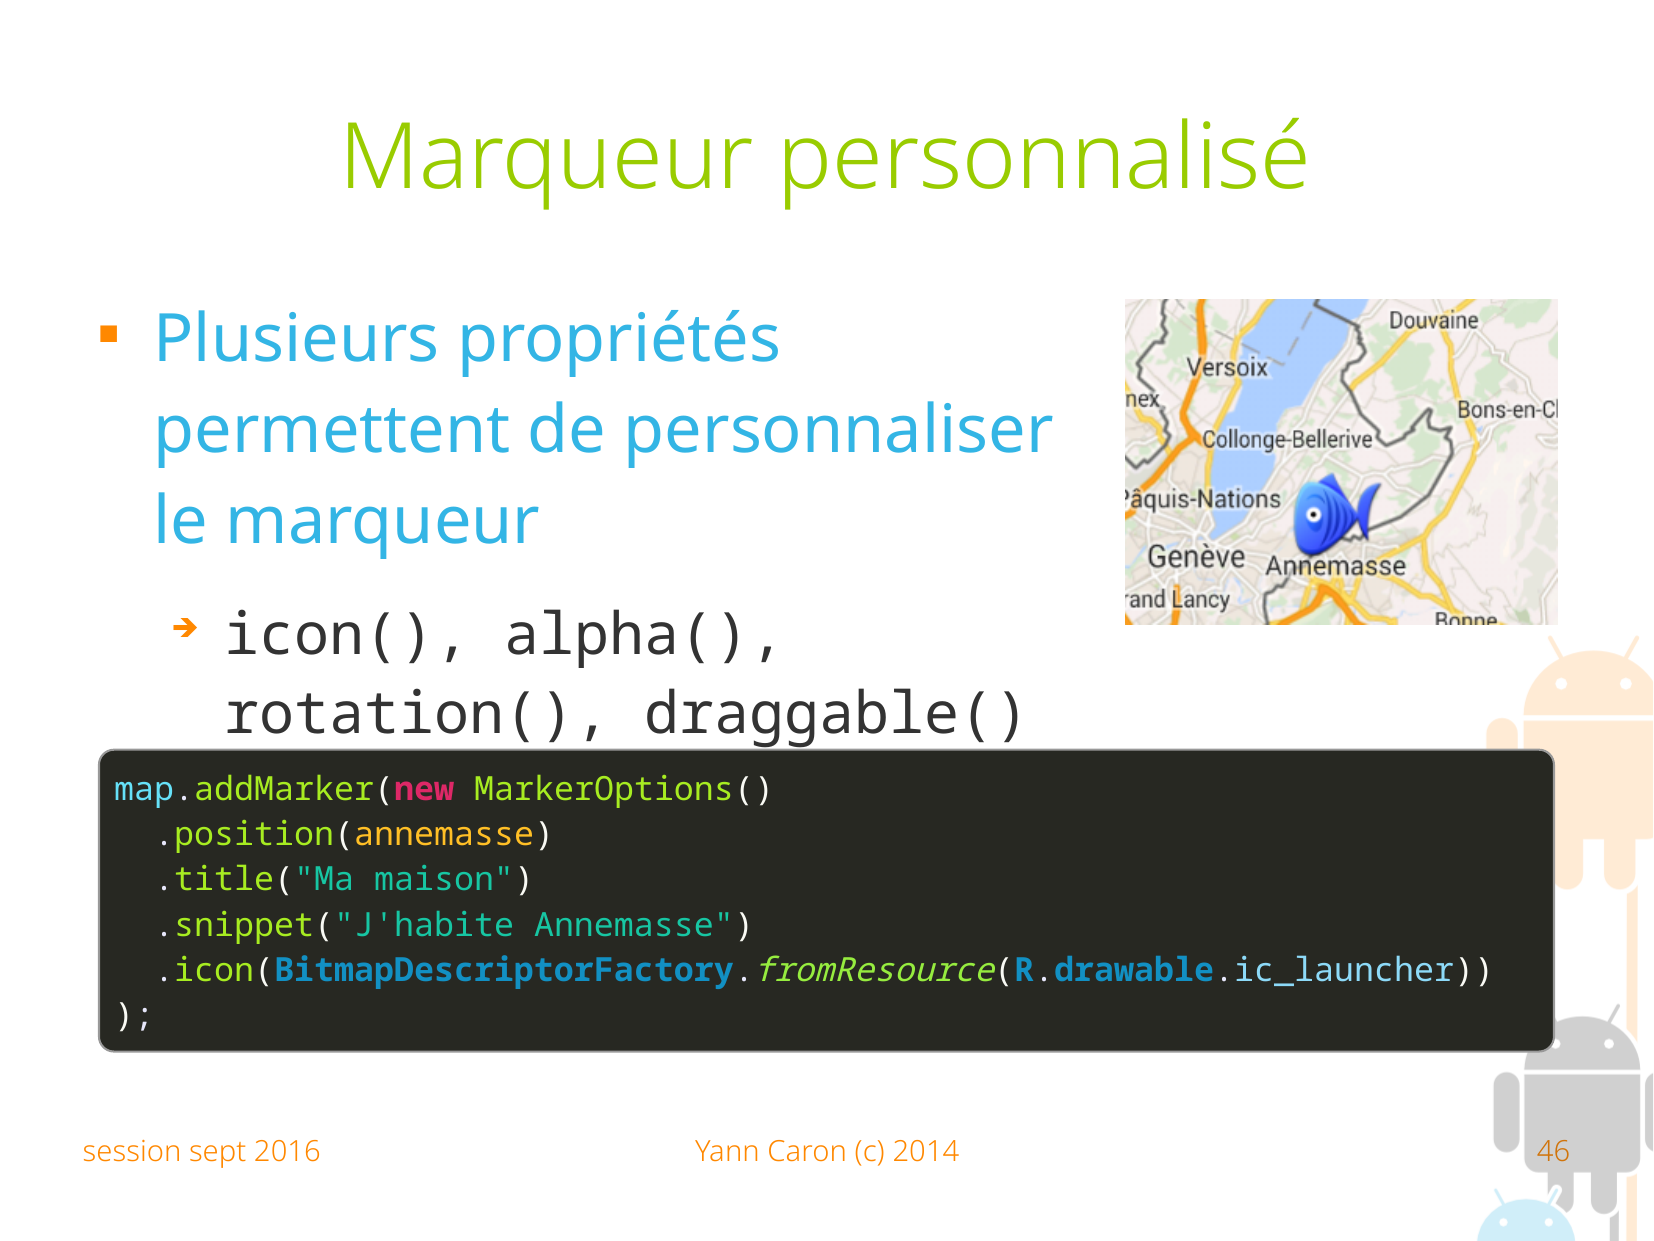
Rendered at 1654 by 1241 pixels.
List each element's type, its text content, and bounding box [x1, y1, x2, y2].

text_box map.addMarker(new MarkerOptions() .position(annemasse) .title("Ma maison") .snippet("J'habite Annemasse") .icon(BitmapDescriptorFactory.fromResource(R.drawable.ic_launcher)) ); [98, 749, 1554, 1014]
title Marqueur personnalisé [82, 49, 1571, 257]
list Plusieurs propriétés permettent de personnaliser le marqueur icon(), alpha(), rotation(), draggable() [82, 290, 1111, 1010]
picture [240, 299, 1654, 1241]
